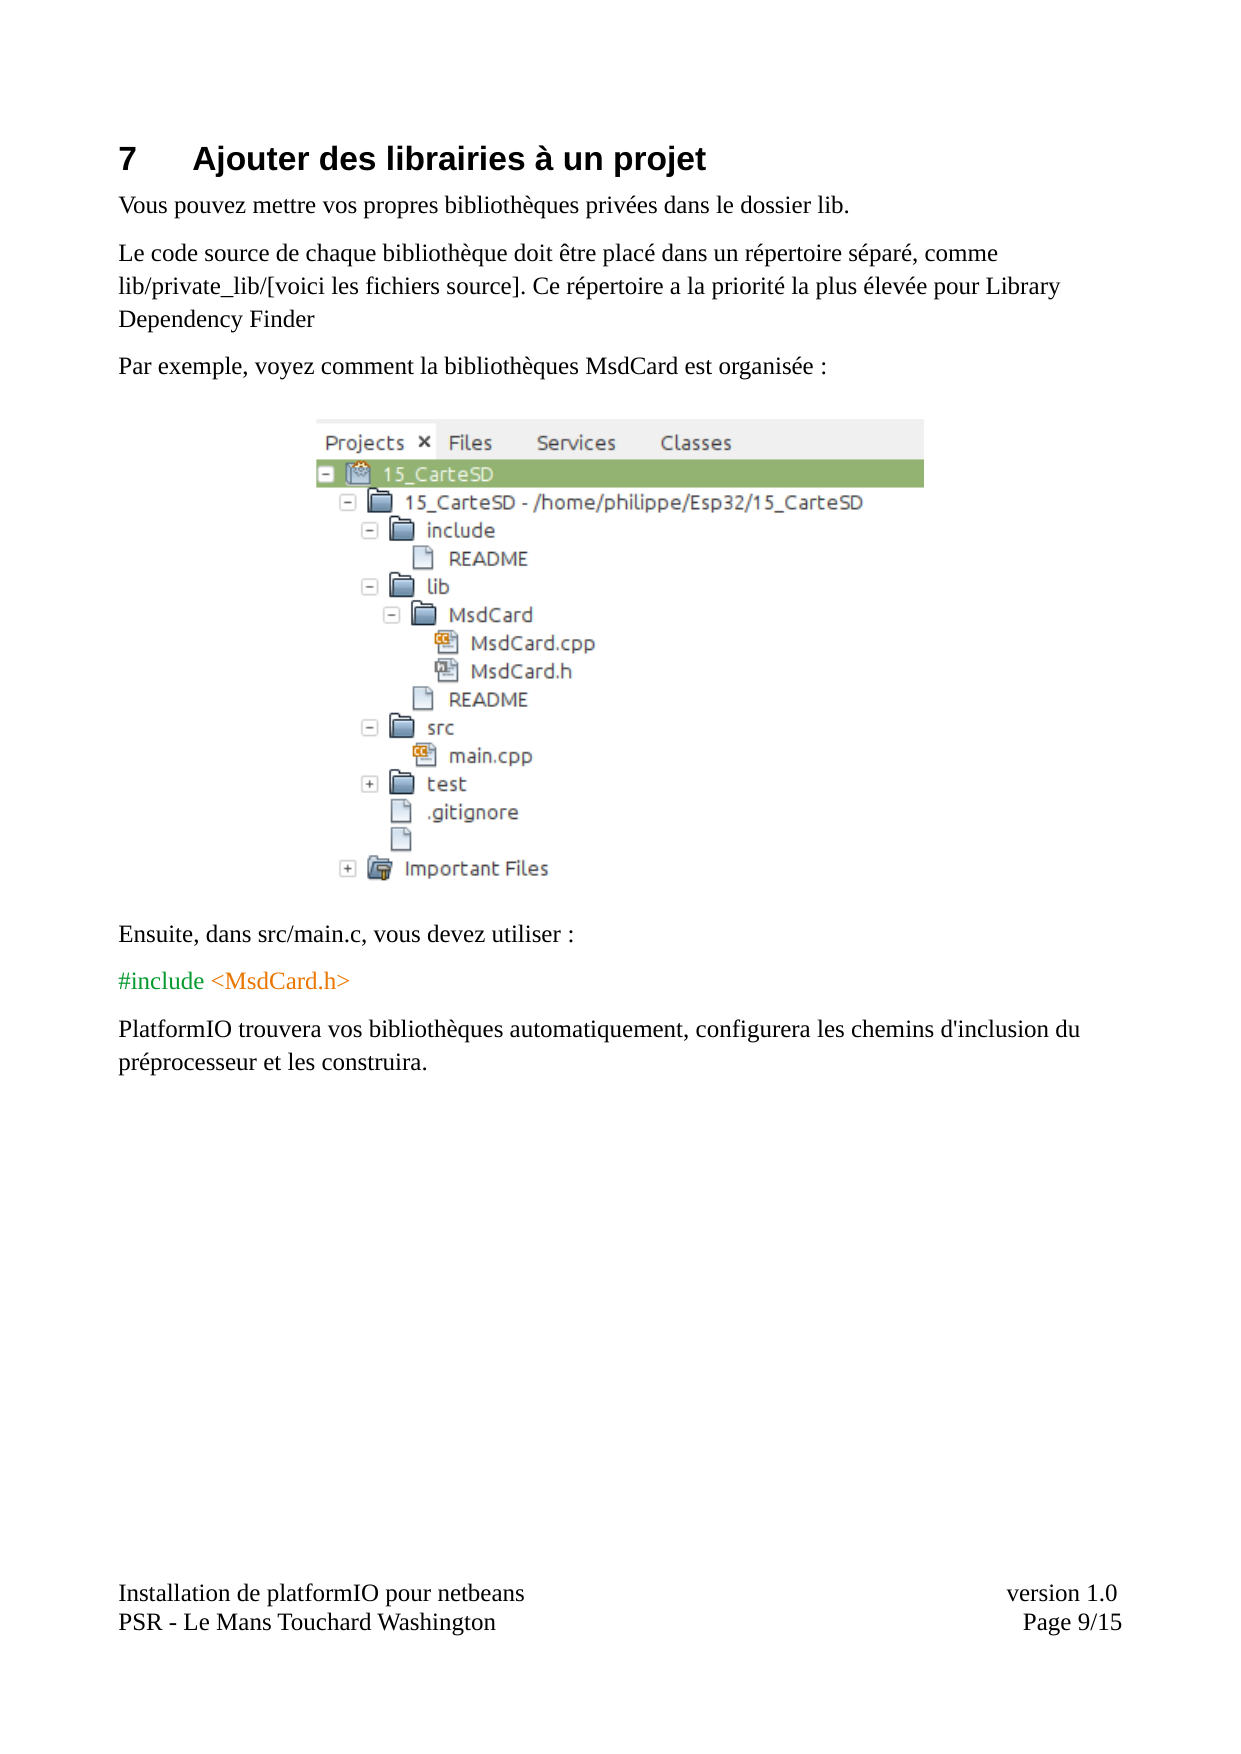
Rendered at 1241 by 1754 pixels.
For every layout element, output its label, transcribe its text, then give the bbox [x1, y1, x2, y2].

text #include <MsdCard.h> [118, 966, 1122, 995]
subtitle Ajouter des librairies à un projet [118, 139, 1122, 178]
text Vous pouvez mettre vos propres bibliothèques privées dans le dossier lib. [118, 190, 1122, 219]
text PlatformIO trouvera vos bibliothèques automatiquement, configurera les chemins d'inclusion du préprocesseur et les construira. [118, 1014, 1122, 1076]
text Le code source de chaque bibliothèque doit être placé dans un répertoire séparé, comme lib/private_lib/[voici les fichiers source]. Ce répertoire a la priorité la plus élevée pour Library Dependency Finder [118, 238, 1122, 332]
picture [316, 419, 924, 915]
text Ensuite, dans src/main.c, vous devez utiliser : [118, 399, 1122, 947]
text Par exemple, voyez comment la bibliothèques MsdCard est organisée : [118, 351, 1122, 380]
